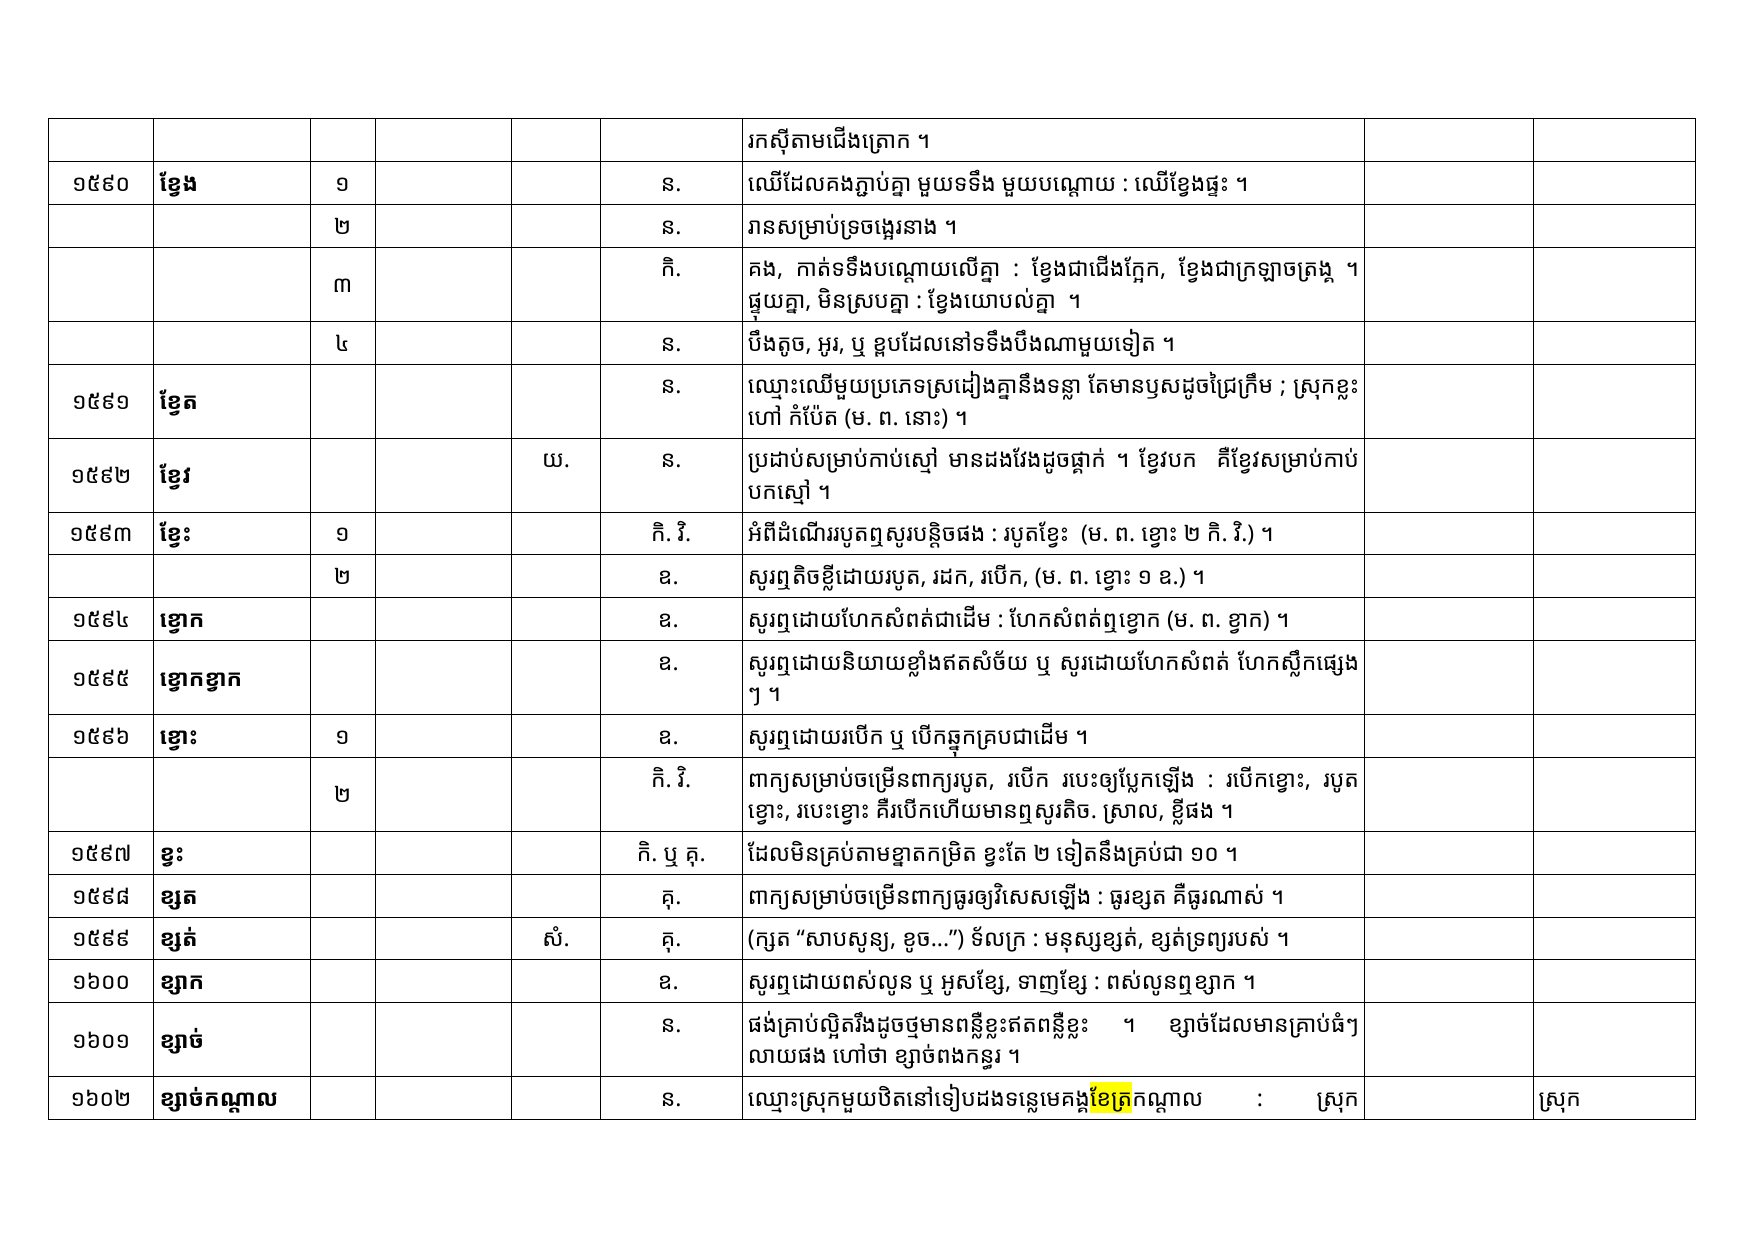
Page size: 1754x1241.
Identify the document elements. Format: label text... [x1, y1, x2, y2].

table_cell [376, 598, 511, 640]
table_cell [1365, 205, 1533, 247]
table_cell [512, 555, 600, 597]
table_cell [1534, 1003, 1695, 1076]
table_cell [1365, 875, 1533, 917]
table_cell [1365, 119, 1533, 161]
table_cell [1365, 1077, 1533, 1119]
table_cell [1365, 960, 1533, 1002]
table_cell [1365, 918, 1533, 959]
table_cell គង, កាត់​ទទឹង​បណ្ដោយ​លើ​គ្នា : ខ្វែង​ជា​ជើង​ក្អែក, ខ្វែង​ជា​ក្រឡា​ចត្រង្គ ។ ផ្ទុយ​គ្នា, មិន​ស្រប​គ្នា : ខ្វែង​យោបល់​គ្នា ។ [743, 248, 1364, 321]
table_cell ១៦០១ [49, 1003, 153, 1076]
table_cell [154, 555, 310, 597]
table_cell ខ្វែះ [154, 513, 310, 554]
table_cell ខ្វែត [154, 365, 310, 437]
table_cell [49, 248, 153, 321]
table_cell [1365, 555, 1533, 597]
table_cell ខ្សត់ [154, 918, 310, 959]
table_cell ន. [601, 1077, 742, 1119]
table_cell ខ្វោក [154, 598, 310, 640]
table_cell ១៥៩៨ [49, 875, 153, 917]
table_cell ន. [601, 439, 742, 512]
table_cell [512, 875, 600, 917]
table_cell [311, 598, 375, 640]
table_cell ផង់​គ្រាប់​ល្អិត​រឹង​ដូច​ថ្ម​មាន​ពន្លឺ​ខ្លះ​ឥត​ពន្លឺ​ខ្លះ ។ ខ្សាច់​ដែល​មាន​គ្រាប់​ធំ​ៗ លាយ​ផង ហៅ​ថា ខ្សាច់​ពង​កន្ធរ ។ [743, 1003, 1364, 1076]
table_cell [311, 365, 375, 437]
table_cell [512, 322, 600, 363]
table_cell [376, 875, 511, 917]
table_cell សូរ​ឮ​ដោយ​ពស់​លូន ឬ អូស​ខ្សែ, ទាញ​ខ្សែ : ពស់​លូន​ឮ​ខ្សាក ។ [743, 960, 1364, 1002]
table_cell ១៥៩៩ [49, 918, 153, 959]
table_cell [1365, 162, 1533, 204]
table_cell សូរ​ឮ​តិច​ខ្លី​ដោយ​របូត, រដក, របើក, (ម. ព. ខ្វោះ ១ ឧ.) ។ [743, 555, 1364, 597]
table_cell ១៥៩៤ [49, 598, 153, 640]
table_cell [1534, 758, 1695, 831]
table_cell [311, 439, 375, 512]
table_cell ពាក្យ​សម្រាប់​ចម្រើន​ពាក្យ​របូត, របើក របេះ​ឲ្យ​ប្លែក​ឡើង : របើក​ខ្វោះ, របូត​ខ្វោះ, របេះ​ខ្វោះ គឺ​របើក​ហើយ​មាន​ឮ​សូរ​តិច. ស្រាល, ខ្លី​ផង ។ [743, 758, 1364, 831]
table_cell ឈើ​ដែល​គង​ភ្ជាប់​គ្នា មួយ​ទទឹង មួយ​បណ្ដោយ : ឈើ​ខ្វែង​ផ្ទះ ។ [743, 162, 1364, 204]
table_cell [376, 832, 511, 874]
table_cell [1365, 1003, 1533, 1076]
table_cell [1365, 832, 1533, 874]
table_cell [154, 119, 310, 161]
table_cell ខ្សត [154, 875, 310, 917]
table_cell [1365, 365, 1533, 437]
table_cell [512, 248, 600, 321]
table_cell [1365, 758, 1533, 831]
table_cell សូរ​ឮ​ដោយ​និយាយ​ខ្លាំង​ឥត​សំច័យ ឬ សូរ​ដោយ​ហែក​សំពត់​ ហែក​ស្លឹក​ផ្សេង​ៗ ។ [743, 641, 1364, 714]
table_cell គុ. [601, 875, 742, 917]
table_cell ១ [311, 513, 375, 554]
table_cell អំពី​ដំណើរ​របូត​ឮ​សូរ​បន្ដិច​ផង : របូត​ខ្វែះ (ម. ព. ខ្វោះ ២ កិ. វិ.) ។ [743, 513, 1364, 554]
table_cell ឧ. [601, 960, 742, 1002]
table_cell ឈ្មោះ​ស្រុក​មួយ​ឋិត​នៅ​ទៀប​ដង​ទន្លេ​មេគង្គ​ខែត្រ​កណ្ដាល : ស្រុក​ [743, 1077, 1364, 1119]
table_cell [1534, 439, 1695, 512]
table_cell [154, 322, 310, 363]
table_cell [154, 205, 310, 247]
table_cell ឧ. [601, 555, 742, 597]
table_cell [1534, 248, 1695, 321]
table_cell [1534, 960, 1695, 1002]
table_cell [311, 832, 375, 874]
table_cell ប្រដាប់​សម្រាប់​កាប់​ស្មៅ មាន​ដង​វែង​ដូច​ផ្គាក់ ។ ខ្វែវ​បក គឺ​ខ្វែវ​សម្រាប់​កាប់​បក​ស្មៅ ។ [743, 439, 1364, 512]
table_cell [1365, 715, 1533, 757]
table_cell [1534, 715, 1695, 757]
table_cell ស្រុក​ [1534, 1077, 1695, 1119]
table_cell [1534, 365, 1695, 437]
table_cell [49, 758, 153, 831]
table_cell [311, 119, 375, 161]
table_cell កិ. វិ. [601, 758, 742, 831]
table_cell ខ្វះ [154, 832, 310, 874]
table_cell [1534, 322, 1695, 363]
table_cell [311, 918, 375, 959]
table_cell [1365, 598, 1533, 640]
table_cell [376, 162, 511, 204]
table_cell [512, 715, 600, 757]
table_cell [1534, 918, 1695, 959]
table_cell បឹង​តូច, អូរ, ឬ ខ្ពប​ដែល​នៅ​ទទឹង​បឹង​ណា​មួយ​ទៀត ។ [743, 322, 1364, 363]
table_cell ខ្វោះ [154, 715, 310, 757]
table_cell ពាក្យ​សម្រាប់​ចម្រើន​ពាក្យ​ធូរ​ឲ្យ​វិសេស​ឡើង : ធូរ​ខ្សត គឺ​ធូរ​ណាស់ ។ [743, 875, 1364, 917]
table_cell [1365, 322, 1533, 363]
table_cell [49, 322, 153, 363]
table_cell [311, 1077, 375, 1119]
table_cell [376, 439, 511, 512]
table_cell ខ្សាច់កណ្ដាល [154, 1077, 310, 1119]
table_cell [49, 555, 153, 597]
table_cell ១៥៩២ [49, 439, 153, 512]
table_cell ១៦០០ [49, 960, 153, 1002]
table_cell សំ. [512, 918, 600, 959]
table_cell [1534, 641, 1695, 714]
table_cell [1365, 513, 1533, 554]
table_cell ដែល​មិន​គ្រប់​តាម​ខ្នាត​កម្រិត ខ្វះ​តែ ២ ទៀត​នឹង​គ្រប់​ជា ១០ ។ [743, 832, 1364, 874]
table_cell ១ [311, 715, 375, 757]
table_cell ខ្សាច់ [154, 1003, 310, 1076]
table_cell ៤ [311, 322, 375, 363]
table_cell [376, 1003, 511, 1076]
table_cell [512, 641, 600, 714]
table_cell ន. [601, 162, 742, 204]
table_cell [1534, 598, 1695, 640]
table_cell [512, 1077, 600, 1119]
table_cell [376, 758, 511, 831]
table_cell ១៦០២ [49, 1077, 153, 1119]
table_cell ១៥៩៦ [49, 715, 153, 757]
table_cell ន. [601, 205, 742, 247]
table_cell ២ [311, 758, 375, 831]
table_cell សូរ​ឮ​ដោយ​របើក ឬ បើក​ឆ្នុក​គ្រប​ជាដើម ។ [743, 715, 1364, 757]
table_cell [376, 248, 511, 321]
table_cell ខ្វោកខ្វាក [154, 641, 310, 714]
table_cell [601, 119, 742, 161]
table_cell គុ. [601, 918, 742, 959]
table_cell [1365, 248, 1533, 321]
table_cell [376, 918, 511, 959]
table_cell ៣ [311, 248, 375, 321]
table_cell [376, 365, 511, 437]
table_cell ឧ. [601, 598, 742, 640]
table_cell [1365, 641, 1533, 714]
table_cell ១៥៩១ [49, 365, 153, 437]
table_cell [512, 1003, 600, 1076]
table_cell ខ្វែវ [154, 439, 310, 512]
table_cell ១៥៩០ [49, 162, 153, 204]
table_cell [49, 119, 153, 161]
table_cell ន. [601, 1003, 742, 1076]
table_cell [1534, 875, 1695, 917]
table_cell កិ. ឬ គុ. [601, 832, 742, 874]
table_cell កិ. វិ. [601, 513, 742, 554]
table_cell ១៥៩៥ [49, 641, 153, 714]
table_cell ១ [311, 162, 375, 204]
table_cell ឧ. [601, 641, 742, 714]
table_cell [1534, 513, 1695, 554]
table_cell [512, 119, 600, 161]
table_cell [311, 1003, 375, 1076]
table_cell [376, 555, 511, 597]
table_cell [1534, 555, 1695, 597]
table_cell [49, 205, 153, 247]
table_cell [376, 513, 511, 554]
table_cell [1534, 119, 1695, 161]
table_cell [512, 960, 600, 1002]
table_cell [512, 205, 600, 247]
table_cell [512, 162, 600, 204]
table_cell [512, 758, 600, 831]
table_cell [1534, 205, 1695, 247]
table_cell [376, 715, 511, 757]
table_cell ២ [311, 555, 375, 597]
table_cell [154, 248, 310, 321]
table_cell ន. [601, 365, 742, 437]
table_cell ឧ. [601, 715, 742, 757]
table_cell យ. [512, 439, 600, 512]
table_cell [376, 119, 511, 161]
table_cell [1365, 439, 1533, 512]
table_cell ២ [311, 205, 375, 247]
table_cell រាន​សម្រាប់​ទ្រ​ចង្អេរ​នាង ។ [743, 205, 1364, 247]
table_cell រក​ស៊ី​តាម​ជើង​ត្រោក ។ [743, 119, 1364, 161]
table_cell [376, 205, 511, 247]
table_cell [1534, 162, 1695, 204]
table_cell (ក្សត “សាបសូន្យ, ខូច...”) ទ័លក្រ : មនុស្ស​ខ្សត់, ខ្សត់​ទ្រព្យ​របស់ ។ [743, 918, 1364, 959]
table_cell ១៥៩៣ [49, 513, 153, 554]
table_cell ខ្សាក [154, 960, 310, 1002]
table_cell [311, 875, 375, 917]
table_cell ឈ្មោះ​ឈើ​មួយ​ប្រភេទ​ស្រដៀង​គ្នា​នឹង​ទន្លា តែ​មាន​ឫស​ដូច​ជ្រៃក្រឹម ; ស្រុក​ខ្លះ​ហៅ កំប៉ែត (ម. ព. នោះ) ។ [743, 365, 1364, 437]
table_cell [376, 960, 511, 1002]
table_cell [512, 598, 600, 640]
table_cell [376, 1077, 511, 1119]
table_cell [512, 513, 600, 554]
table_cell [154, 758, 310, 831]
table_cell [311, 960, 375, 1002]
table_cell ខ្វែង [154, 162, 310, 204]
table_cell [512, 832, 600, 874]
table_cell សូរ​ឮ​ដោយ​ហែក​សំពត់​ជាដើម : ហែក​សំពត់​ឮ​ខ្វោក (ម. ព. ខ្វាក) ។ [743, 598, 1364, 640]
table_cell [512, 365, 600, 437]
table_cell ន. [601, 322, 742, 363]
table_cell កិ. [601, 248, 742, 321]
table_cell [1534, 832, 1695, 874]
table_cell [311, 641, 375, 714]
table_cell [376, 322, 511, 363]
table_cell ១៥៩៧ [49, 832, 153, 874]
table_cell [376, 641, 511, 714]
